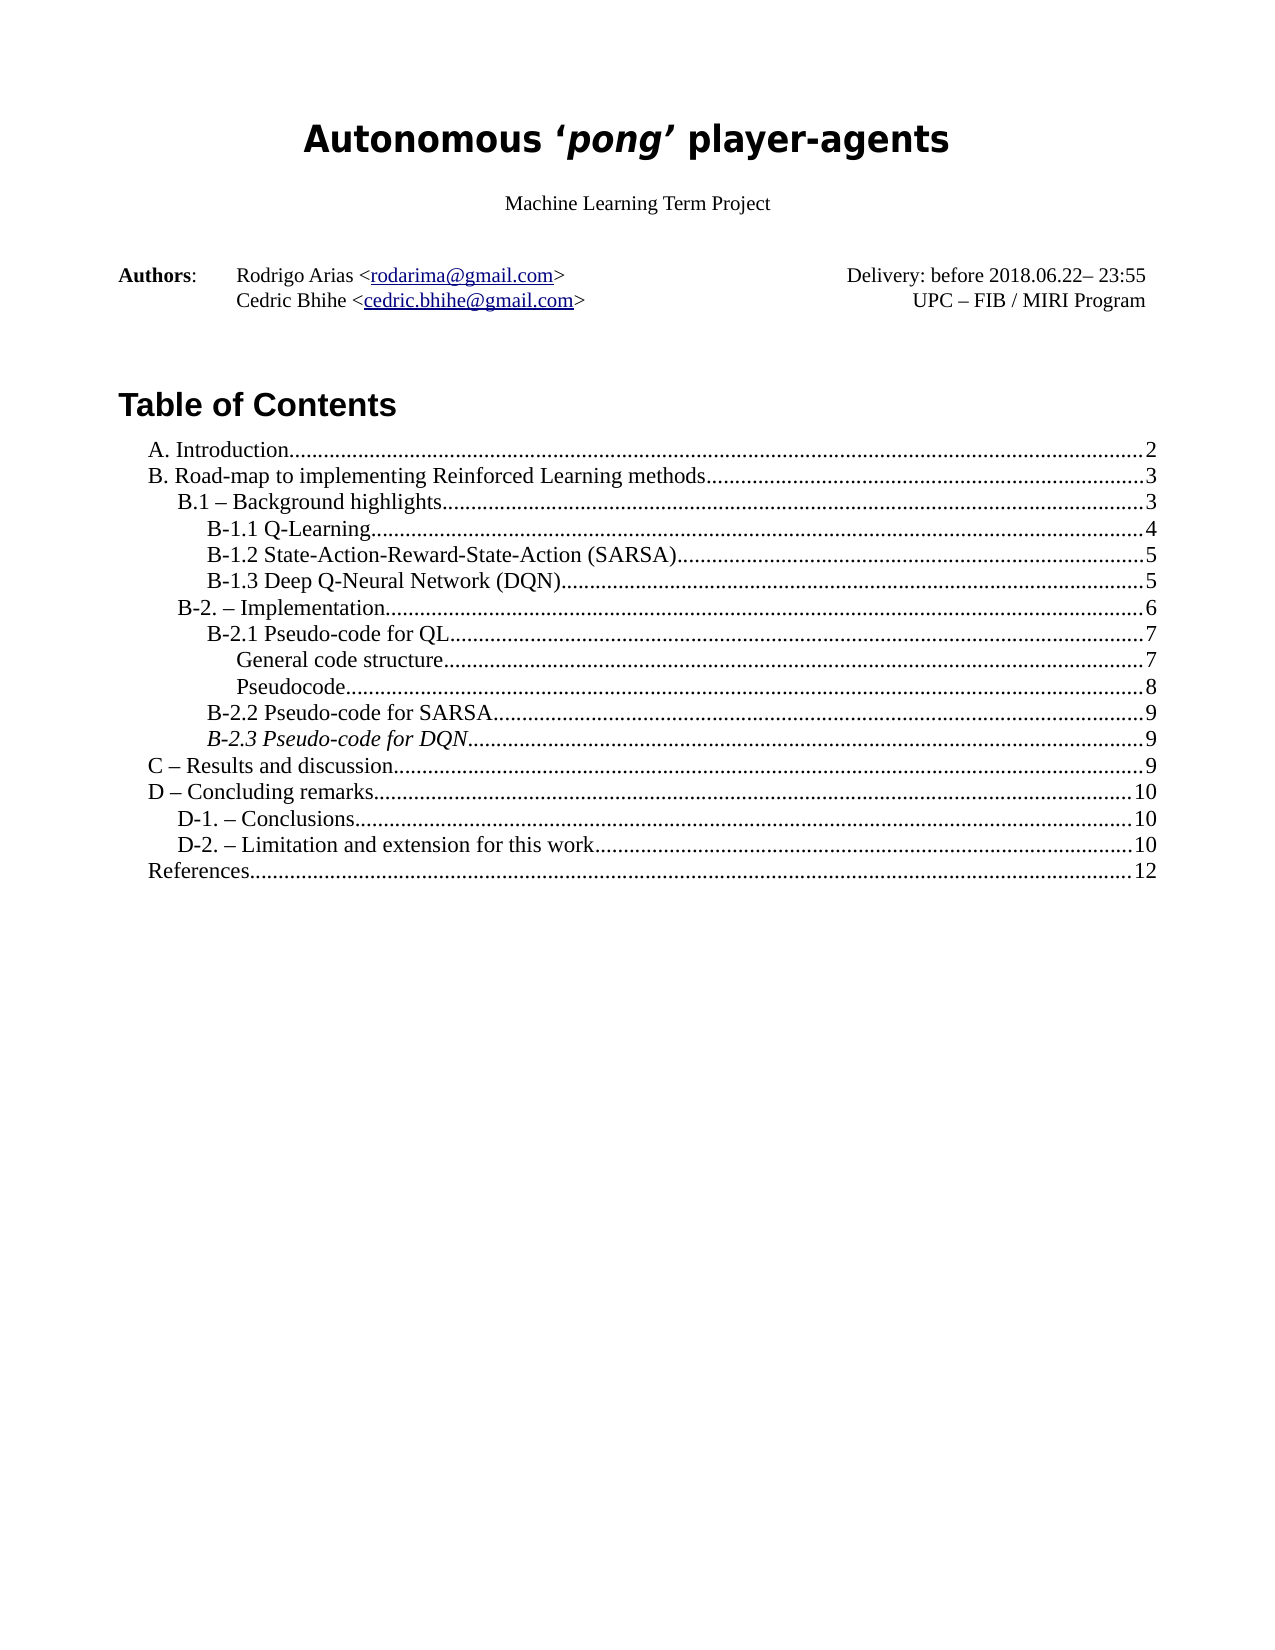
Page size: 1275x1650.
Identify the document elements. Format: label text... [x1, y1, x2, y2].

text B.1 – Background highlights 3 [177, 488, 1157, 515]
text B-2. – Implementation 6 [177, 594, 1157, 620]
text B-2.3 Pseudo-code for DQN 9 [207, 726, 1157, 752]
text B. Road-map to implementing Reinforced Learning methods 3 [148, 462, 1157, 488]
text Machine Learning Term Project [118, 191, 1157, 215]
text B-1.1 Q-Learning 4 [207, 515, 1157, 541]
text B-2.1 Pseudo-code for QL 7 [207, 620, 1157, 646]
text B-1.3 Deep Q-Neural Network (DQN) 5 [207, 567, 1157, 594]
text B-1.2 State-Action-Reward-State-Action (SARSA) 5 [207, 541, 1157, 567]
text Authors: Rodrigo Arias <rodarima@gmail.com> Delivery: before 2018.06.22– 23:55 [118, 263, 1157, 287]
text D – Concluding remarks 10 [148, 778, 1157, 804]
text A. Introduction 2 [148, 436, 1157, 462]
text References 12 [148, 857, 1157, 884]
text D-2. – Limitation and extension for this work 10 [177, 831, 1157, 857]
subtitle Table of Contents [118, 385, 1157, 423]
text General code structure 7 [236, 646, 1157, 673]
text Cedric Bhihe <cedric.bhihe@gmail.com> UPC – FIB / MIRI Program [118, 287, 1157, 312]
text D-1. – Conclusions 10 [177, 804, 1157, 831]
text C – Results and discussion 9 [148, 752, 1157, 778]
text Pseudocode 8 [236, 673, 1157, 699]
text B-2.2 Pseudo-code for SARSA 9 [207, 699, 1157, 726]
